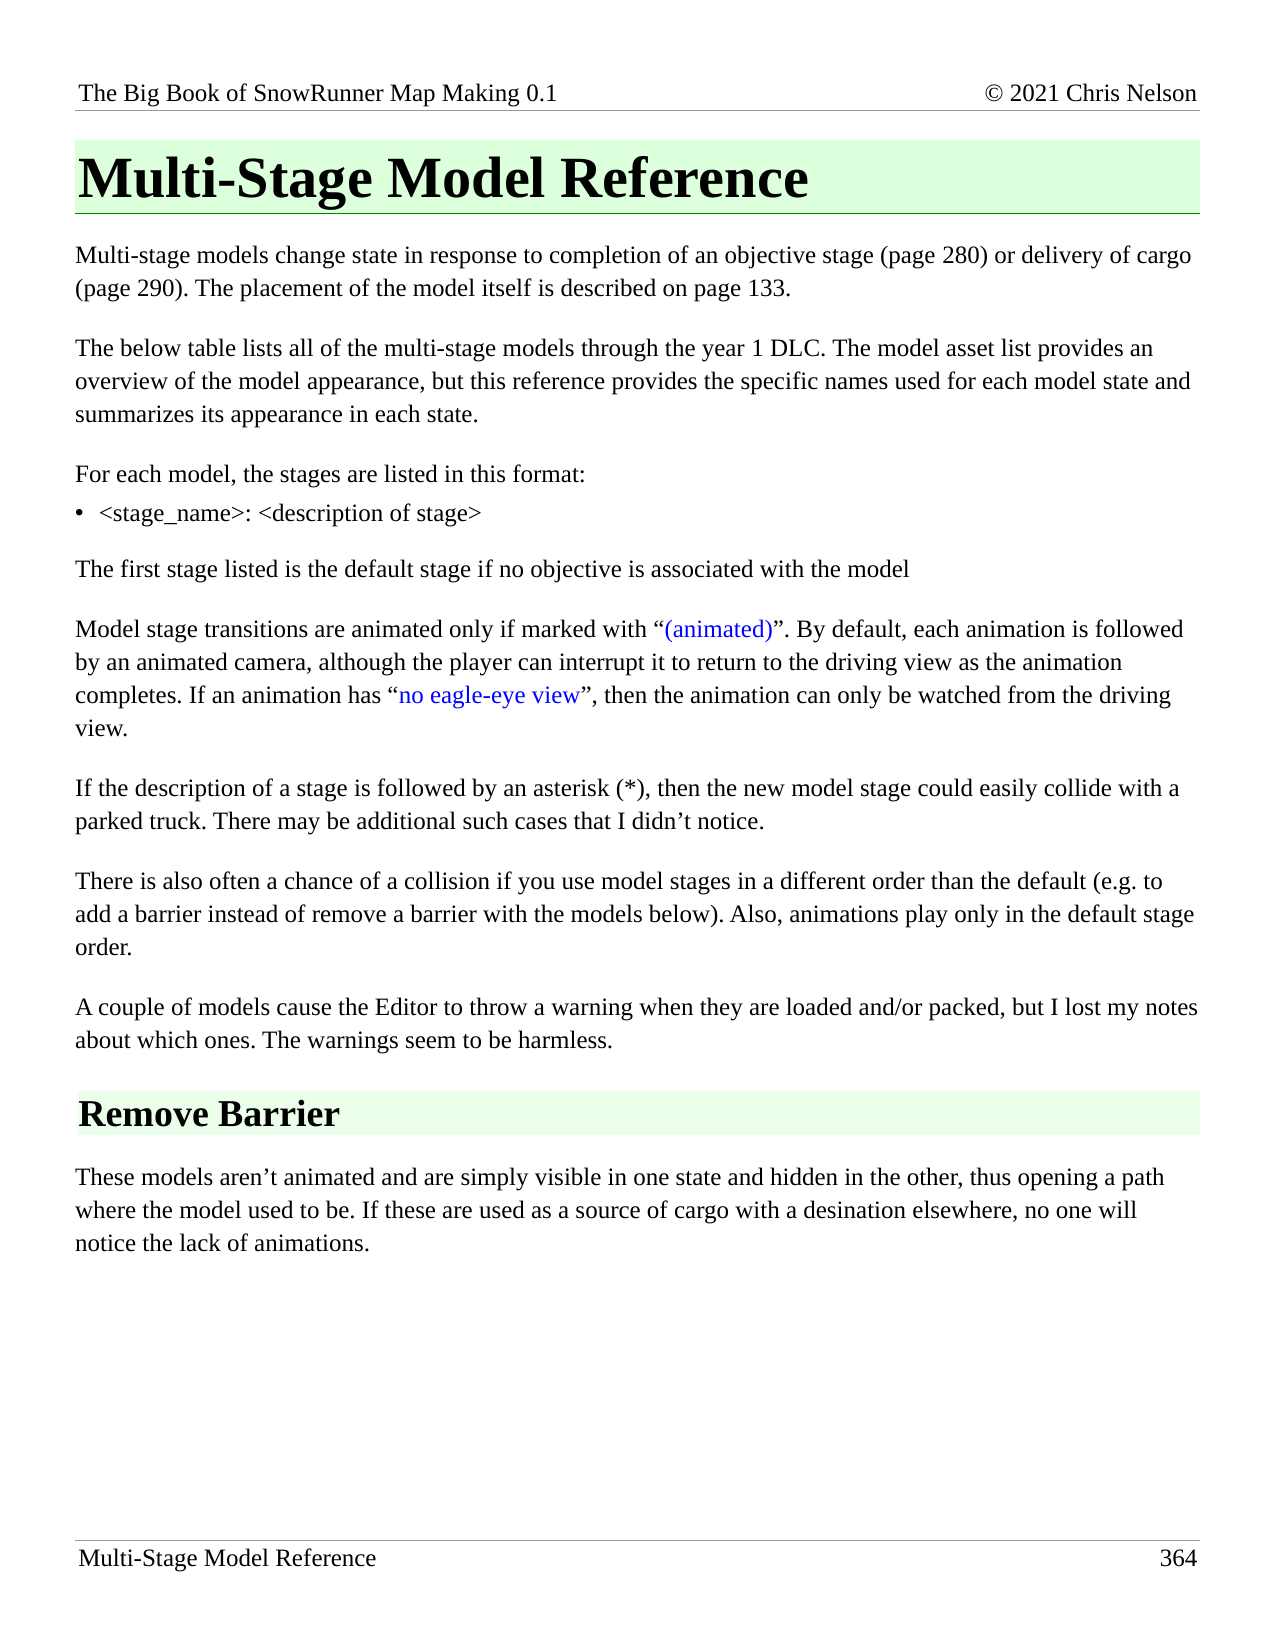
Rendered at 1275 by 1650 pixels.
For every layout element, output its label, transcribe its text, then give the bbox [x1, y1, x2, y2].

subtitle For each model, the stages are listed in this format: [75, 459, 1200, 488]
subtitle Multi-Stage Model Reference [75, 140, 1200, 213]
text Model stage transitions are animated only if marked with “(animated)”. By default, each animation is followed by an animated camera, although the player can interrupt it to return to the driving view as the animation completes. If an animation has “no eagle-eye view”, then the animation can only be watched from the driving view. [75, 614, 1200, 742]
text A couple of models cause the Editor to throw a warning when they are loaded and/or packed, but I lost my notes about which ones. The warnings seem to be harmless. [75, 992, 1200, 1054]
text If the description of a stage is followed by an asterisk (*), then the new model stage could easily collide with a parked truck. There may be additional such cases that I didn’t notice. [75, 773, 1200, 835]
subtitle Remove Barrier [78, 1091, 1200, 1135]
list <stage_name>: <description of stage> [75, 498, 1200, 527]
text These models aren’t animated and are simply visible in one state and hidden in the other, thus opening a path where the model used to be. If these are used as a source of cargo with a desination elsewhere, no one will notice the lack of animations. [75, 1162, 1200, 1257]
text There is also often a chance of a collision if you use model stages in a different order than the default (e.g. to add a barrier instead of remove a barrier with the models below). Also, animations play only in the default stage order. [75, 866, 1200, 961]
text The below table lists all of the multi-stage models through the year 1 DLC. The model asset list provides an overview of the model appearance, but this reference provides the specific names used for each model state and summarizes its appearance in each state. [75, 333, 1200, 428]
text Multi-stage models change state in response to completion of an objective stage (page 280) or delivery of cargo (page 290). The placement of the model itself is described on page 133. [75, 240, 1200, 302]
text The first stage listed is the default stage if no objective is associated with the model [75, 554, 1200, 583]
